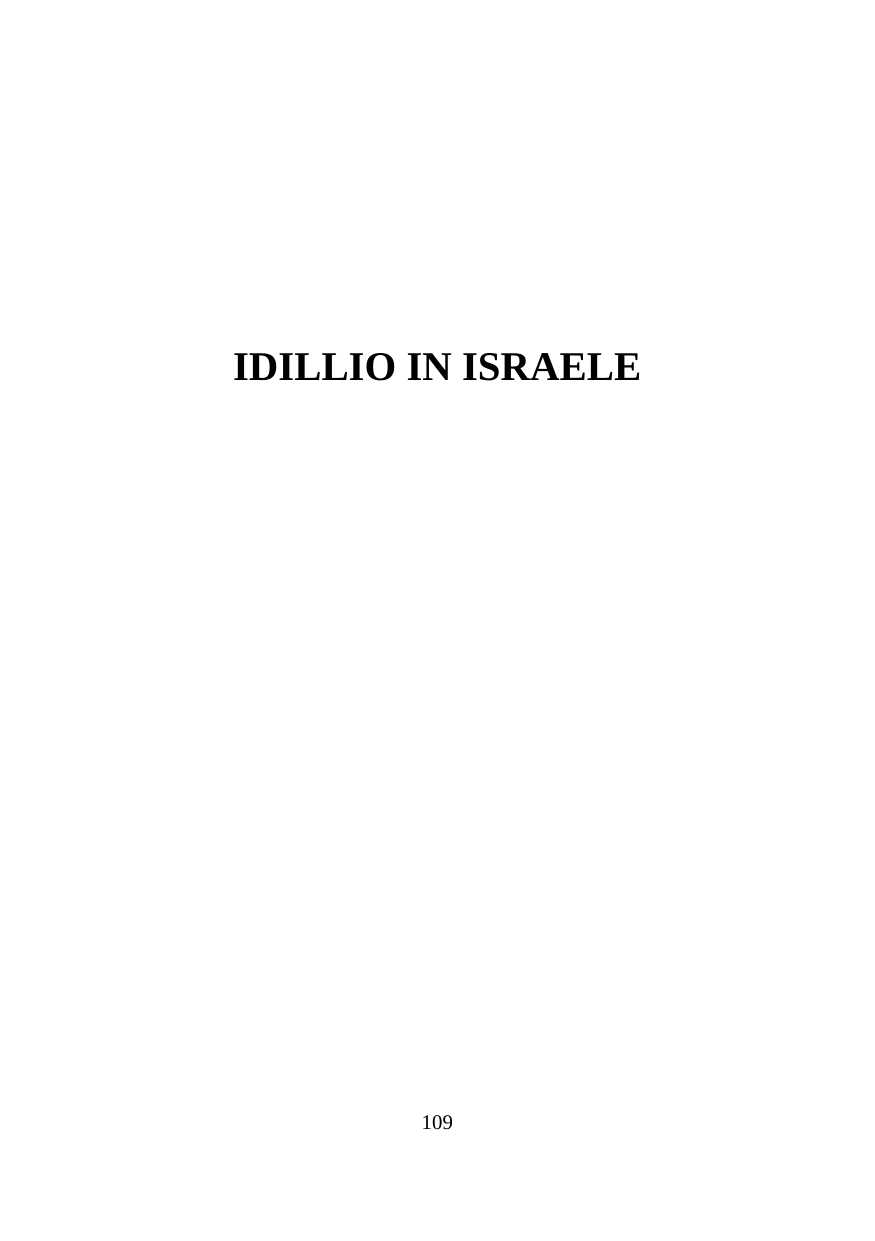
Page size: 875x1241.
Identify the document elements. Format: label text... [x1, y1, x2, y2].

subtitle IDILLIO IN ISRAELE [106, 342, 768, 389]
